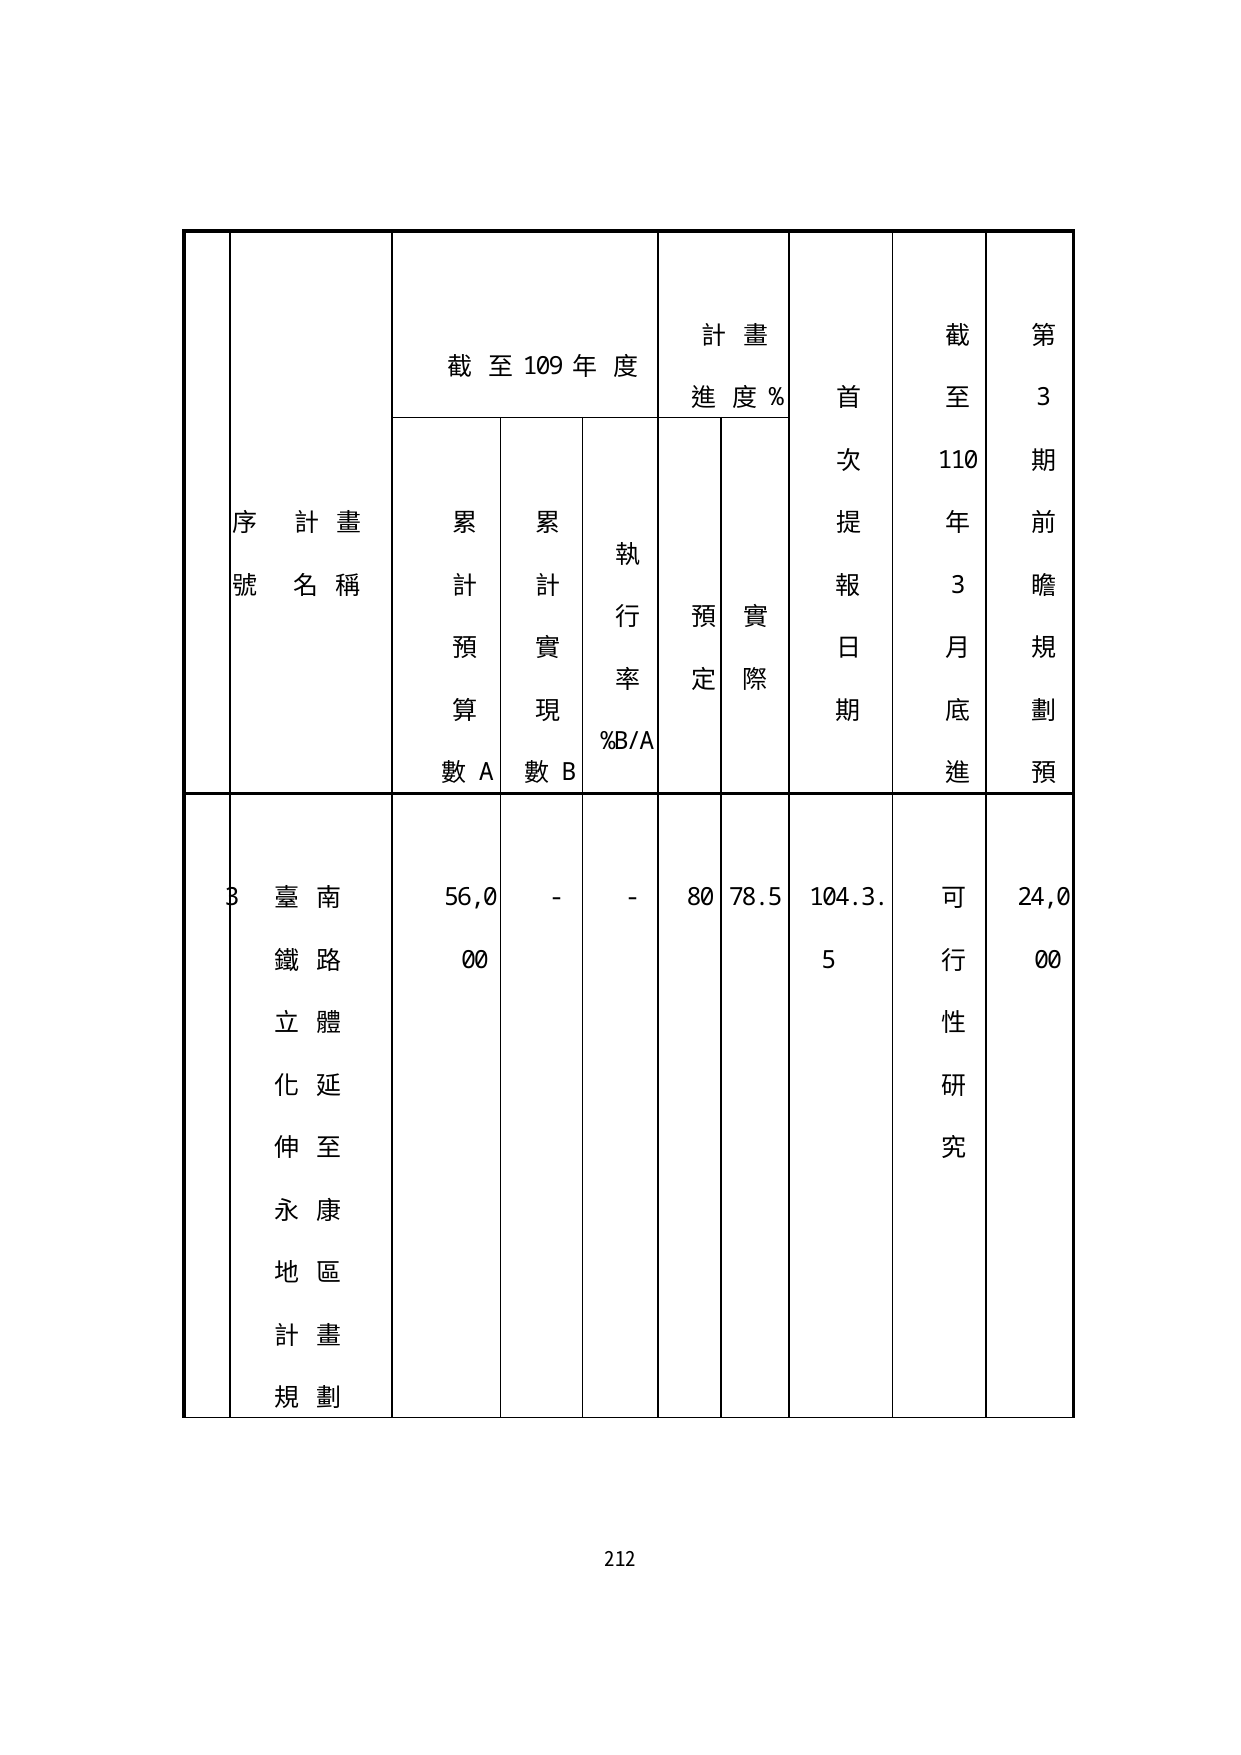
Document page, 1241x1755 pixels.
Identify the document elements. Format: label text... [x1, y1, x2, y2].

table_cell 24,000 [987, 795, 1072, 1417]
table_cell 累計實現數B [501, 418, 582, 792]
table_header 截至109年度 [393, 233, 657, 417]
table_header 計畫名稱 [231, 233, 391, 792]
table_cell 3 [186, 795, 229, 1417]
table_cell - [583, 795, 657, 1417]
table_cell 實際 [722, 418, 788, 792]
table_cell 56,000 [393, 795, 500, 1417]
table_header 第3期前瞻規劃預算 [987, 233, 1072, 792]
table_cell 臺南鐵路立體化延伸至永康地區計畫規劃作業 [231, 795, 391, 1417]
table_cell 預定 [659, 418, 720, 792]
table_cell 80 [659, 795, 720, 1417]
table_header 序號 [186, 233, 229, 792]
table_header 首次提報 日期 [790, 233, 892, 792]
table_header 計畫進度% [659, 233, 788, 417]
table_cell - [501, 795, 582, 1417]
table_header 截至110年3月底進度 [893, 233, 985, 792]
table_cell 104.3.5 [790, 795, 892, 1417]
table_cell 78.5 [722, 795, 788, 1417]
table_cell 可行性研究 [893, 795, 985, 1417]
table_cell 累計預算數A [393, 418, 500, 792]
table_cell 執行率%B/A [583, 418, 657, 792]
